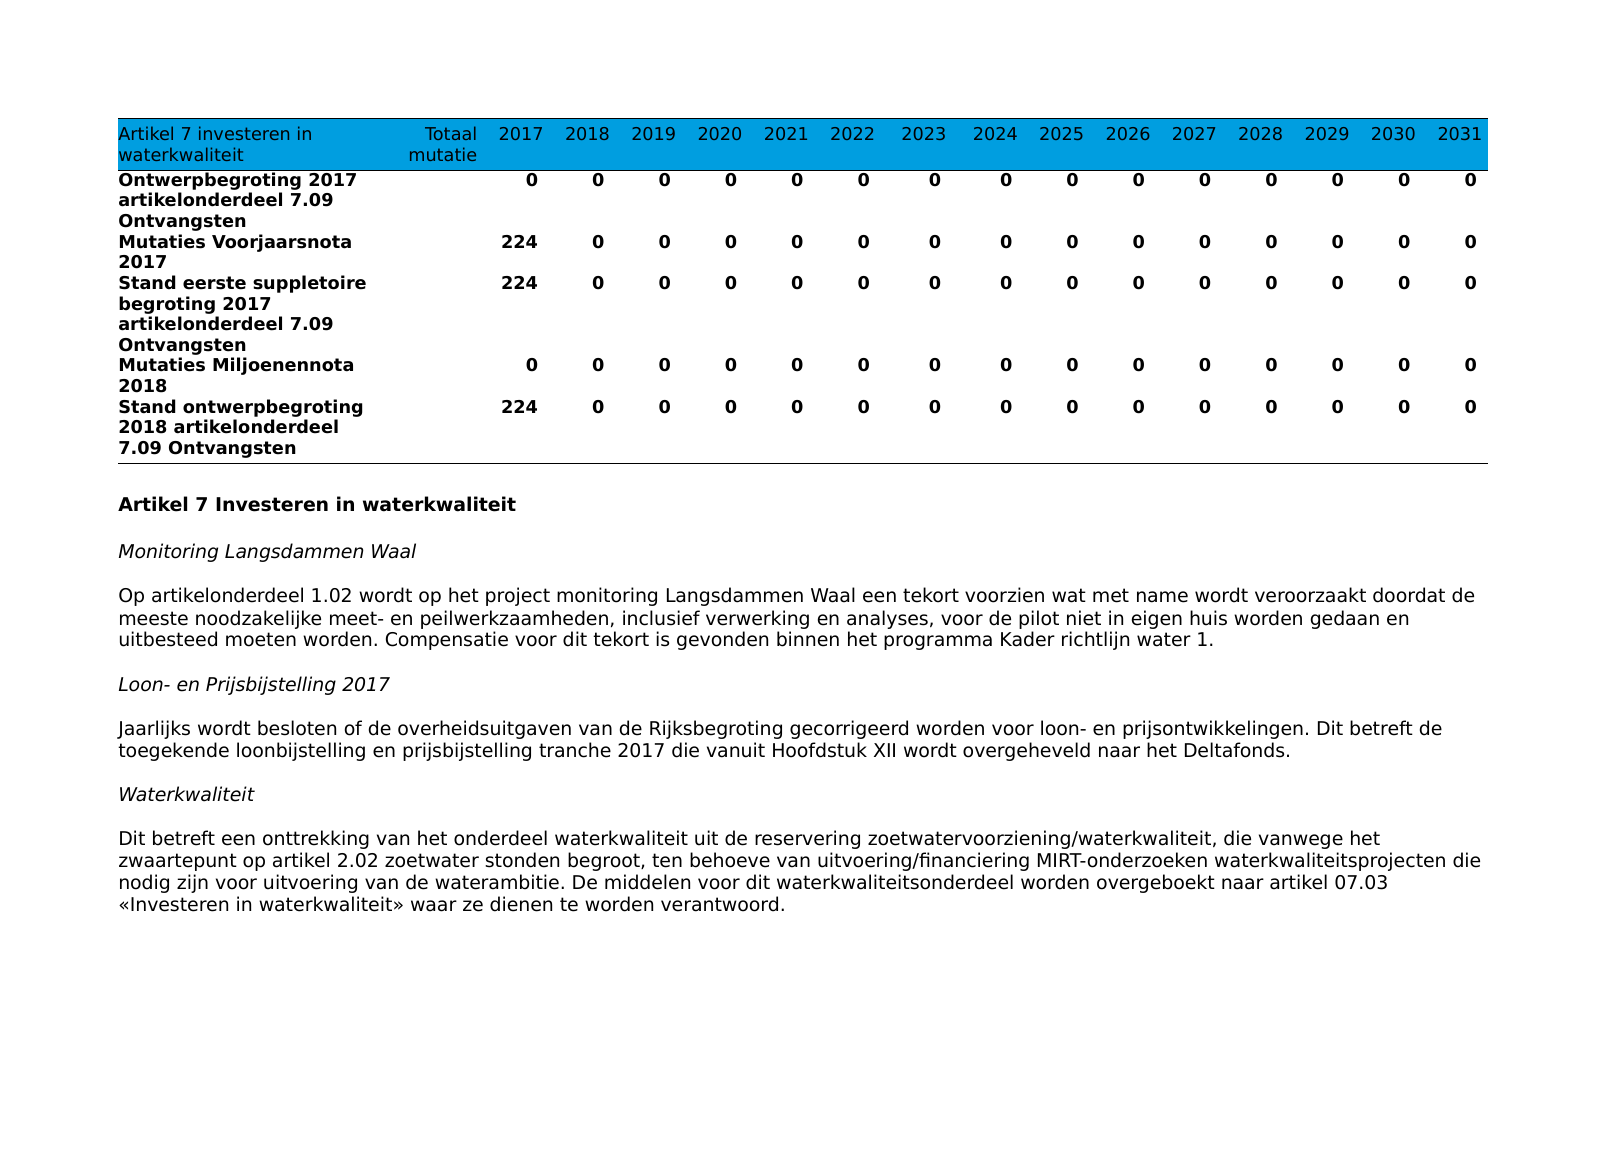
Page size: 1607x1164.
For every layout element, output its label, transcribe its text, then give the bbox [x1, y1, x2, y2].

table_header 2022 [815, 119, 881, 170]
table_cell 0 [815, 171, 881, 232]
table_header 2027 [1156, 119, 1222, 170]
table_cell 0 [1024, 232, 1090, 273]
table_cell 0 [1289, 397, 1355, 463]
table_cell Mutaties Voorjaarsnota 2017 [118, 232, 377, 273]
table_cell 0 [1156, 273, 1222, 355]
table_cell 0 [549, 273, 616, 355]
table_cell 0 [1355, 232, 1422, 273]
table_cell 0 [1355, 355, 1422, 397]
table_cell 0 [616, 171, 682, 232]
text Jaarlijks wordt besloten of de overheidsuitgaven van de Rijksbegroting gecorrigeerd worden voor loon- en prijsontwikkelingen. Dit betreft de toegekende loonbijstelling en prijsbijstelling tranche 2017 die vanuit Hoofdstuk XII wordt overgeheveld naar het Deltafonds. [118, 718, 1488, 762]
table_cell [377, 273, 483, 355]
table_cell 0 [748, 273, 814, 355]
table_cell 0 [748, 232, 814, 273]
table_cell 0 [682, 232, 748, 273]
table_header 2023 [881, 119, 952, 170]
table_cell 0 [748, 171, 814, 232]
table_header 2026 [1090, 119, 1156, 170]
table_cell 0 [682, 355, 748, 397]
table_cell 0 [483, 355, 549, 397]
subtitle Artikel 7 Investeren in waterkwaliteit [118, 494, 1488, 516]
table_cell 0 [952, 355, 1023, 397]
table_cell [377, 232, 483, 273]
table_cell 0 [881, 171, 952, 232]
table_header 2031 [1422, 119, 1488, 170]
table_header 2028 [1223, 119, 1289, 170]
subtitle Monitoring Langsdammen Waal [118, 541, 1488, 563]
table_cell 0 [682, 397, 748, 463]
table_cell 0 [881, 232, 952, 273]
table_header 2024 [952, 119, 1023, 170]
table_cell 0 [1223, 273, 1289, 355]
table_header 2029 [1289, 119, 1355, 170]
table_cell 0 [1156, 355, 1222, 397]
table_header 2021 [748, 119, 814, 170]
table_cell 0 [1355, 171, 1422, 232]
table_cell 0 [1156, 232, 1222, 273]
table_cell 0 [1223, 171, 1289, 232]
table_cell 224 [483, 397, 549, 463]
table_cell 0 [748, 355, 814, 397]
table_cell 0 [952, 232, 1023, 273]
table_cell 0 [682, 273, 748, 355]
table_cell 0 [1355, 273, 1422, 355]
table_cell 0 [1422, 232, 1488, 273]
table_cell 0 [549, 232, 616, 273]
table_cell 0 [1090, 355, 1156, 397]
table_cell 0 [483, 171, 549, 232]
table_cell 0 [1024, 273, 1090, 355]
table_cell 0 [748, 397, 814, 463]
table_cell 0 [1090, 397, 1156, 463]
table_cell 0 [1289, 171, 1355, 232]
table_cell Stand eerste suppletoire begroting 2017 artikelonderdeel 7.09 Ontvangsten [118, 273, 377, 355]
table_cell 0 [1024, 171, 1090, 232]
table_cell 0 [1223, 397, 1289, 463]
subtitle Loon- en Prijsbijstelling 2017 [118, 673, 1488, 696]
table_cell Ontwerpbegroting 2017 artikelonderdeel 7.09 Ontvangsten [118, 171, 377, 232]
table_cell 0 [1422, 397, 1488, 463]
table_header 2018 [549, 119, 616, 170]
text Op artikelonderdeel 1.02 wordt op het project monitoring Langsdammen Waal een tekort voorzien wat met name wordt veroorzaakt doordat de meeste noodzakelijke meet- en peilwerkzaamheden, inclusief verwerking en analyses, voor de pilot niet in eigen huis worden gedaan en uitbesteed moeten worden. Compensatie voor dit tekort is gevonden binnen het programma Kader richtlijn water 1. [118, 585, 1488, 651]
table_cell 0 [881, 397, 952, 463]
table_cell 0 [616, 397, 682, 463]
table_header 2017 [483, 119, 549, 170]
table_cell Mutaties Miljoenennota 2018 [118, 355, 377, 397]
table_cell 224 [483, 232, 549, 273]
table_cell 0 [952, 397, 1023, 463]
table_cell 0 [1289, 273, 1355, 355]
table_cell 0 [616, 355, 682, 397]
table_cell 0 [1024, 355, 1090, 397]
table_header 2020 [682, 119, 748, 170]
table_cell 0 [1223, 232, 1289, 273]
table_header 2030 [1355, 119, 1422, 170]
table_cell 0 [815, 355, 881, 397]
table_cell 0 [1090, 273, 1156, 355]
table_cell 0 [1289, 355, 1355, 397]
table_cell 0 [1223, 355, 1289, 397]
table_cell 0 [881, 273, 952, 355]
table_cell 0 [815, 232, 881, 273]
table_cell 0 [1090, 171, 1156, 232]
table_cell 224 [483, 273, 549, 355]
table_cell 0 [549, 397, 616, 463]
table_cell Stand ontwerpbegroting 2018 artikelonderdeel 7.09 Ontvangsten [118, 397, 377, 463]
table_cell 0 [682, 171, 748, 232]
table_cell 0 [1289, 232, 1355, 273]
table_cell 0 [1024, 397, 1090, 463]
table_cell 0 [1156, 397, 1222, 463]
table_cell [377, 355, 483, 397]
table_cell 0 [1090, 232, 1156, 273]
subtitle Waterkwaliteit [118, 784, 1488, 806]
table_cell 0 [616, 273, 682, 355]
text Dit betreft een onttrekking van het onderdeel waterkwaliteit uit de reservering zoetwatervoorziening/waterkwaliteit, die vanwege het zwaartepunt op artikel 2.02 zoetwater stonden begroot, ten behoeve van uitvoering/financiering MIRT-onderzoeken waterkwaliteitsprojecten die nodig zijn voor uitvoering van de waterambitie. De middelen voor dit waterkwaliteitsonderdeel worden overgeboekt naar artikel 07.03 «Investeren in waterkwaliteit» waar ze dienen te worden verantwoord. [118, 828, 1488, 916]
table_cell 0 [1355, 397, 1422, 463]
table_header 2025 [1024, 119, 1090, 170]
table_cell 0 [1422, 355, 1488, 397]
table_cell 0 [881, 355, 952, 397]
table_cell [377, 397, 483, 463]
table_cell 0 [815, 273, 881, 355]
table_cell 0 [549, 171, 616, 232]
table_cell 0 [815, 397, 881, 463]
table_cell 0 [616, 232, 682, 273]
table_header 2019 [616, 119, 682, 170]
table_cell 0 [1156, 171, 1222, 232]
table_cell 0 [549, 355, 616, 397]
table_cell 0 [1422, 171, 1488, 232]
table_cell 0 [1422, 273, 1488, 355]
table_cell 0 [952, 273, 1023, 355]
table_header Totaal mutatie [377, 119, 483, 170]
table_header Artikel 7 investeren in waterkwaliteit [118, 119, 377, 170]
table_cell 0 [952, 171, 1023, 232]
table_cell [377, 171, 483, 232]
